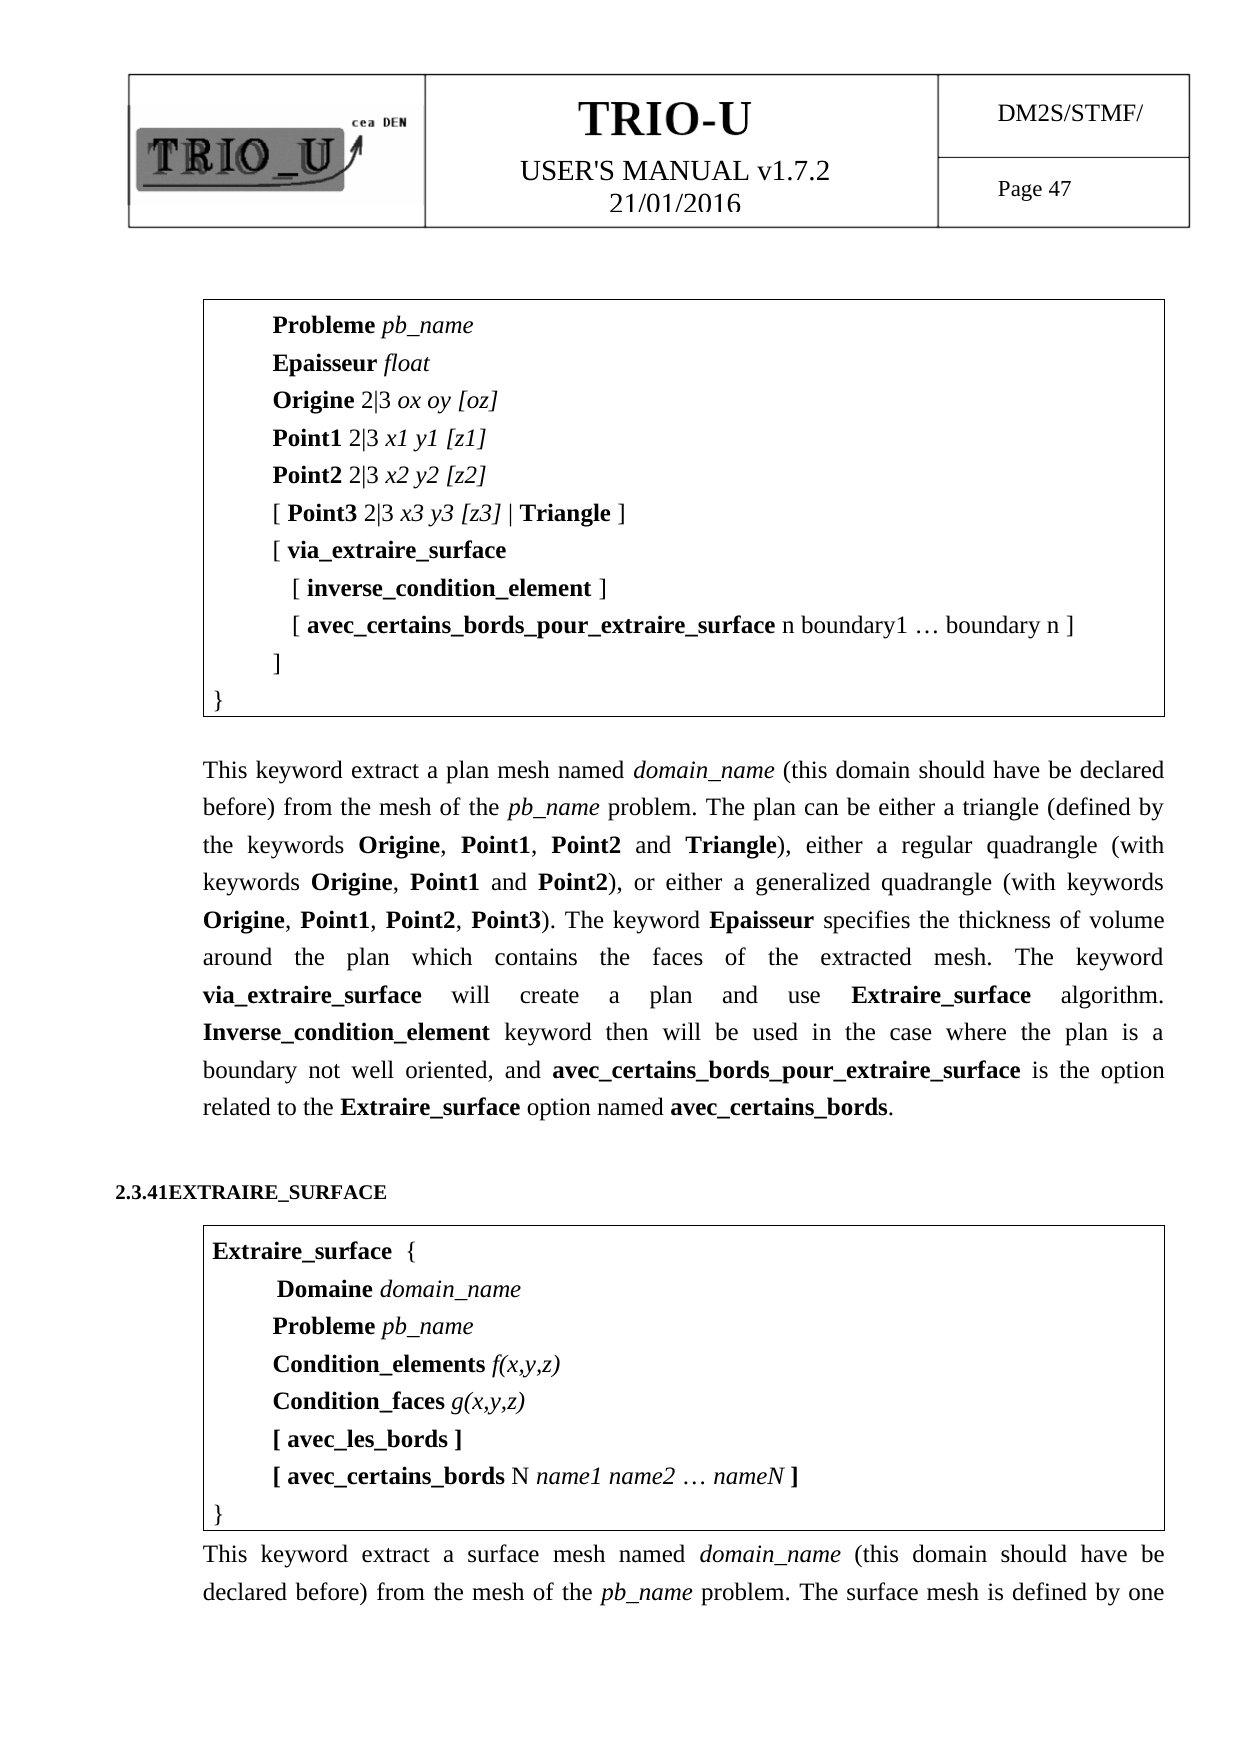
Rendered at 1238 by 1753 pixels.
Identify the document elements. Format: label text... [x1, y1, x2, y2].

text This keyword extract a surface mesh named domain_name (this domain should have be declared before) from the mesh of the pb_name problem. The surface mesh is defined by one [203, 1531, 1165, 1606]
text [ inverse_condition_element ] [204, 561, 1164, 598]
text [ avec_certains_bords_pour_extraire_surface n boundary1 … boundary n ] [204, 598, 1164, 636]
text Probleme pb_name [204, 300, 1164, 336]
text [ Point3 2|3 x3 y3 [z3] | Triangle ] [204, 486, 1164, 523]
text This keyword extract a plan mesh named domain_name (this domain should have be declared before) from the mesh of the pb_name problem. The plan can be either a triangle (defined by the keywords Origine, Point1, Point2 and Triangle), either a regular quadrangle (with keywords Origine, Point1 and Point2), or either a generalized quadrangle (with keywords Origine, Point1, Point2, Point3). The keyword Epaisseur specifies the thickness of volume around the plan which contains the faces of the extracted mesh. The keyword via_extraire_surface will create a plan and use Extraire_surface algorithm. Inverse_condition_element keyword then will be used in the case where the plan is a boundary not well oriented, and avec_certains_bords_pour_extraire_surface is the option related to the Extraire_surface option named avec_certains_bords. [203, 746, 1165, 1121]
text [ avec_les_bords ] [204, 1412, 1164, 1449]
text Probleme pb_name [204, 1299, 1164, 1337]
text Point2 2|3 x2 y2 [z2] [204, 448, 1164, 486]
text Origine 2|3 ox oy [oz] [204, 373, 1164, 411]
text } [204, 1487, 1164, 1530]
text ] [204, 636, 1164, 673]
text Epaisseur float [204, 336, 1164, 373]
text Domaine domain_name [204, 1262, 1164, 1299]
text Extraire_surface { [204, 1226, 1164, 1262]
subtitle EXTRAIRE_SURFACE [115, 1179, 1164, 1204]
text Condition_elements f(x,y,z) [204, 1337, 1164, 1374]
text [ avec_certains_bords N name1 name2 … nameN ] [204, 1449, 1164, 1487]
text Point1 2|3 x1 y1 [z1] [204, 411, 1164, 448]
text Condition_faces g(x,y,z) [204, 1374, 1164, 1412]
text [ via_extraire_surface [204, 523, 1164, 561]
text } [204, 673, 1164, 716]
